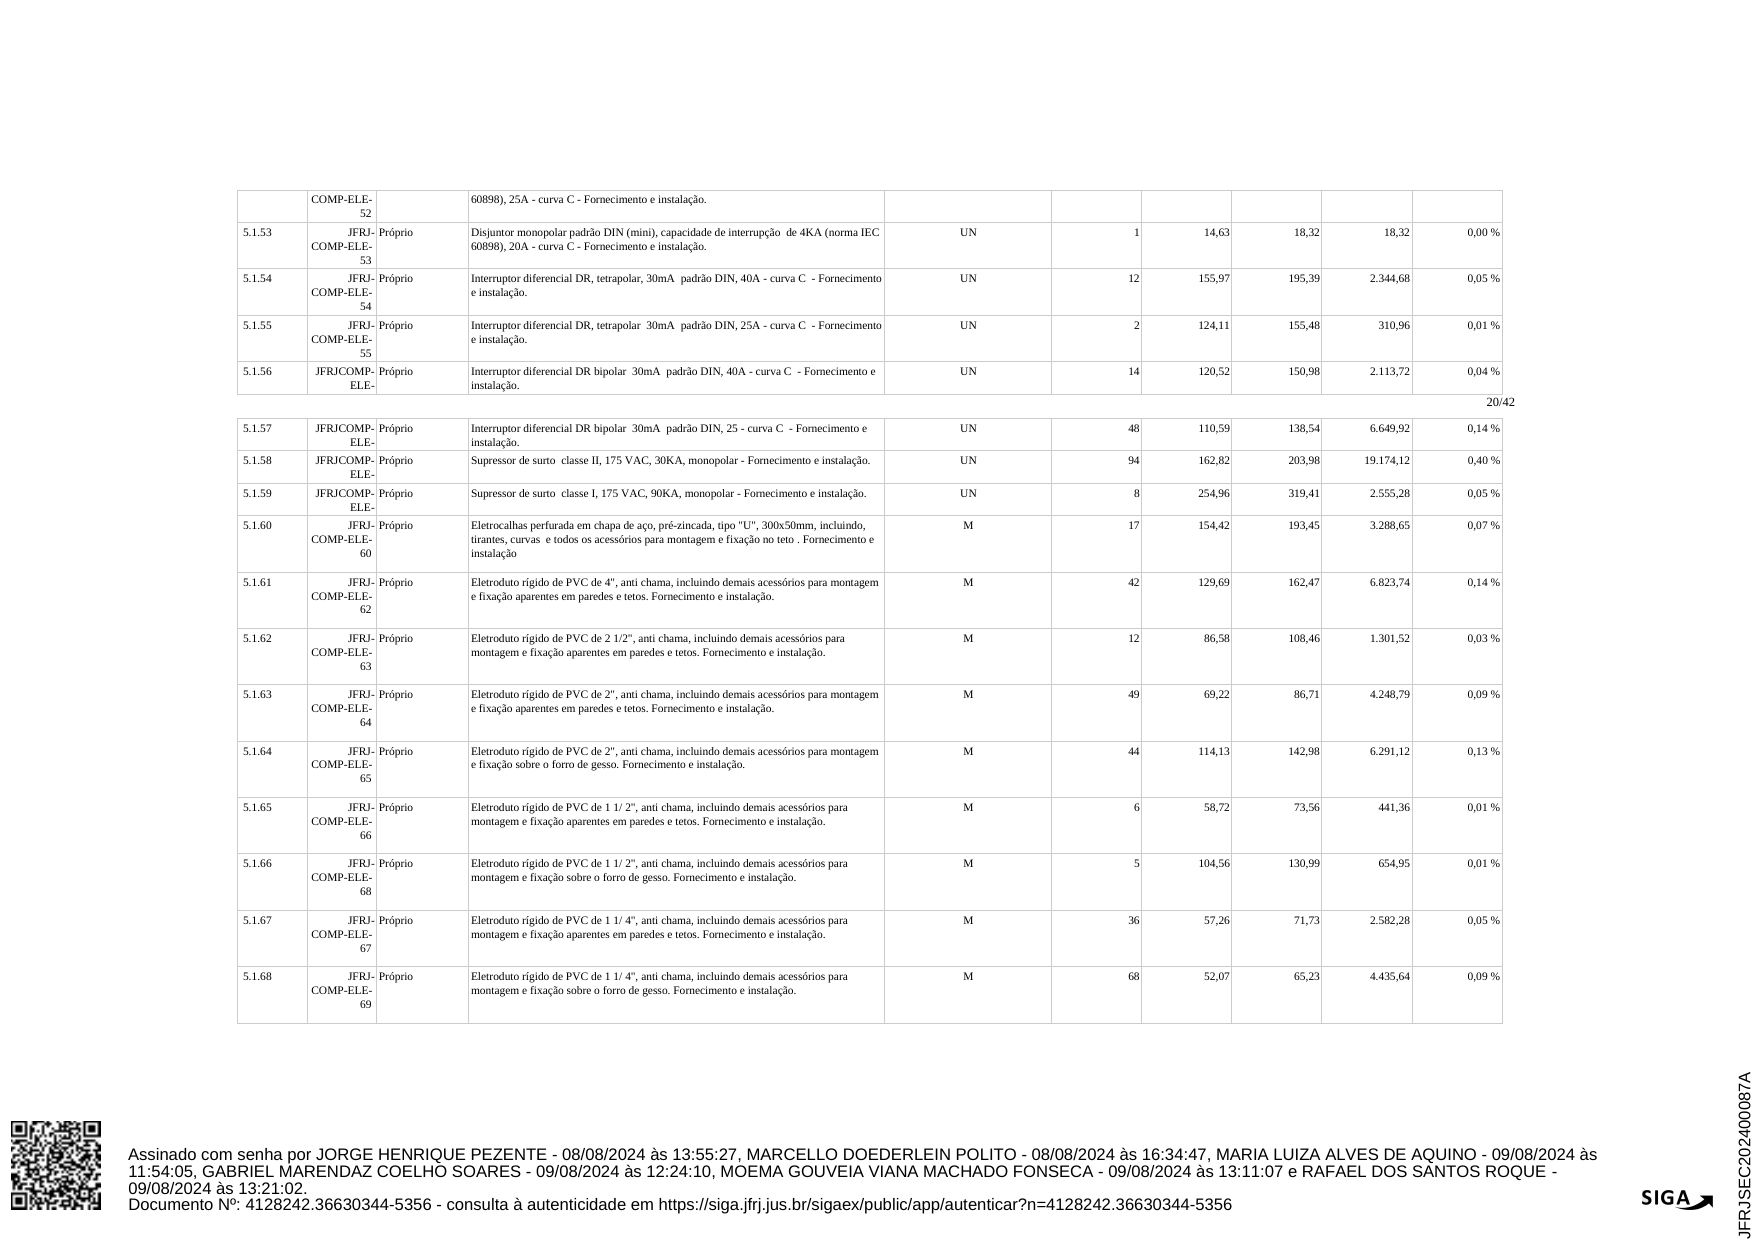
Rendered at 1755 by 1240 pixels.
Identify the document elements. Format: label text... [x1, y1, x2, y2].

table_cell 441,36 [1322, 798, 1412, 853]
table_cell 195,39 [1232, 269, 1321, 315]
table_cell M [885, 798, 1051, 853]
table_cell Próprio [377, 516, 468, 572]
table_cell 12 [1052, 269, 1141, 315]
table_cell 18,32 [1232, 223, 1321, 268]
table_cell JFRJCOMP-ELE- [308, 362, 376, 393]
table_cell Eletroduto rígido de PVC de 1 1/ 4", anti chama, incluindo demais acessórios para montagem e fixação aparentes em paredes e tetos. Fornecimento e instalação. [469, 911, 884, 966]
table_cell 5.1.65 [238, 798, 307, 853]
table_cell Próprio [377, 629, 468, 684]
table_cell 5.1.66 [238, 854, 307, 910]
table_cell Próprio [377, 223, 468, 268]
table_cell 162,82 [1142, 451, 1231, 483]
table_cell Supressor de surto classe II, 175 VAC, 30KA, monopolar - Fornecimento e instalação. [469, 451, 884, 483]
table_cell 60898), 25A - curva C - Fornecimento e instalação. [469, 191, 884, 222]
table_cell 0,09 % [1413, 967, 1502, 1022]
table_cell Disjuntor monopolar padrão DIN (mini), capacidade de interrupção de 4KA (norma IEC 60898), 20A - curva C - Fornecimento e instalação. [469, 223, 884, 268]
table_cell 310,96 [1322, 316, 1412, 361]
table_cell 5.1.63 [238, 685, 307, 741]
table_cell UN [885, 223, 1051, 268]
table_cell M [885, 854, 1051, 910]
table_cell 0,04 % [1413, 362, 1502, 393]
table_header 48 [1052, 419, 1141, 450]
table_cell 94 [1052, 451, 1141, 483]
table_cell Eletrocalhas perfurada em chapa de aço, pré-zincada, tipo "U", 300x50mm, incluindo, tirantes, curvas e todos os acessórios para montagem e fixação no teto . Fornecimento e instalação [469, 516, 884, 572]
table_cell JFRJ- COMP-ELE- 66 [308, 798, 376, 853]
table_cell Próprio [377, 685, 468, 741]
table_cell 129,69 [1142, 573, 1231, 628]
table_cell 5.1.59 [238, 484, 307, 515]
table_cell 86,71 [1232, 685, 1321, 741]
table_cell UN [885, 269, 1051, 315]
table_cell JFRJ- COMP-ELE- 68 [308, 854, 376, 910]
table_cell JFRJ- COMP-ELE- 64 [308, 685, 376, 741]
table_cell 104,56 [1142, 854, 1231, 910]
table_header JFRJCOMP-ELE- [308, 419, 376, 450]
table_cell Próprio [377, 967, 468, 1022]
table_cell 8 [1052, 484, 1141, 515]
table_cell 654,95 [1322, 854, 1412, 910]
table_cell 5.1.68 [238, 967, 307, 1022]
table_cell 162,47 [1232, 573, 1321, 628]
table_cell 5.1.61 [238, 573, 307, 628]
table_header 138,54 [1232, 419, 1321, 450]
table_cell [1232, 191, 1321, 222]
table_cell 2.113,72 [1322, 362, 1412, 393]
table_cell [238, 191, 307, 222]
table_cell 52,07 [1142, 967, 1231, 1022]
table_cell 150,98 [1232, 362, 1321, 393]
table_cell Próprio [377, 911, 468, 966]
table_cell 5.1.53 [238, 223, 307, 268]
table_cell 120,52 [1142, 362, 1231, 393]
table_cell M [885, 742, 1051, 797]
table_cell Supressor de surto classe I, 175 VAC, 90KA, monopolar - Fornecimento e instalação. [469, 484, 884, 515]
table_cell 12 [1052, 629, 1141, 684]
table_cell 86,58 [1142, 629, 1231, 684]
table_cell Próprio [377, 742, 468, 797]
table_cell Eletroduto rígido de PVC de 2 1/2", anti chama, incluindo demais acessórios para montagem e fixação aparentes em paredes e tetos. Fornecimento e instalação. [469, 629, 884, 684]
table_cell JFRJ- COMP-ELE- 67 [308, 911, 376, 966]
table_cell M [885, 967, 1051, 1022]
table_cell 155,48 [1232, 316, 1321, 361]
table_cell 155,97 [1142, 269, 1231, 315]
table_header UN [885, 419, 1051, 450]
table_cell Próprio [377, 854, 468, 910]
table_cell Interruptor diferencial DR, tetrapolar 30mA padrão DIN, 25A - curva C - Fornecimento e instalação. [469, 316, 884, 361]
table_cell Próprio [377, 316, 468, 361]
table_cell [1413, 191, 1502, 222]
table_cell 57,26 [1142, 911, 1231, 966]
table_cell JFRJ- COMP-ELE- 54 [308, 269, 376, 315]
table_cell 0,40 % [1413, 451, 1502, 483]
table_cell 0,07 % [1413, 516, 1502, 572]
table_cell 1 [1052, 223, 1141, 268]
table_cell 130,99 [1232, 854, 1321, 910]
table_cell 5.1.67 [238, 911, 307, 966]
table_cell JFRJ- COMP-ELE- 53 [308, 223, 376, 268]
table_cell 142,98 [1232, 742, 1321, 797]
table_cell 65,23 [1232, 967, 1321, 1022]
table_cell 71,73 [1232, 911, 1321, 966]
table_cell 14 [1052, 362, 1141, 393]
table_cell 203,98 [1232, 451, 1321, 483]
table_cell 6 [1052, 798, 1141, 853]
table_cell JFRJCOMP-ELE- [308, 451, 376, 483]
table_cell 2.344,68 [1322, 269, 1412, 315]
table_cell 2.582,28 [1322, 911, 1412, 966]
table_cell 154,42 [1142, 516, 1231, 572]
table_cell 5.1.62 [238, 629, 307, 684]
table_cell [1052, 191, 1141, 222]
text 20/42 [237, 394, 1516, 409]
table_cell 68 [1052, 967, 1141, 1022]
table_cell 114,13 [1142, 742, 1231, 797]
table_cell 0,00 % [1413, 223, 1502, 268]
table_cell 0,13 % [1413, 742, 1502, 797]
table_cell Eletroduto rígido de PVC de 1 1/ 4", anti chama, incluindo demais acessórios para montagem e fixação sobre o forro de gesso. Fornecimento e instalação. [469, 967, 884, 1022]
table_cell 5 [1052, 854, 1141, 910]
table_cell 3.288,65 [1322, 516, 1412, 572]
table_cell 0,03 % [1413, 629, 1502, 684]
table_cell [1142, 191, 1231, 222]
table_cell [377, 191, 468, 222]
table_cell 254,96 [1142, 484, 1231, 515]
table_cell Próprio [377, 269, 468, 315]
table_header 110,59 [1142, 419, 1231, 450]
table_cell 42 [1052, 573, 1141, 628]
table_cell 2.555,28 [1322, 484, 1412, 515]
table_cell 5.1.58 [238, 451, 307, 483]
table_cell Eletroduto rígido de PVC de 4", anti chama, incluindo demais acessórios para montagem e fixação aparentes em paredes e tetos. Fornecimento e instalação. [469, 573, 884, 628]
table_cell 5.1.64 [238, 742, 307, 797]
table_cell M [885, 573, 1051, 628]
table_cell 2 [1052, 316, 1141, 361]
table_cell 14,63 [1142, 223, 1231, 268]
table_cell Eletroduto rígido de PVC de 2", anti chama, incluindo demais acessórios para montagem e fixação sobre o forro de gesso. Fornecimento e instalação. [469, 742, 884, 797]
table_cell 193,45 [1232, 516, 1321, 572]
table_cell 5.1.55 [238, 316, 307, 361]
table_cell Próprio [377, 484, 468, 515]
table_cell 0,05 % [1413, 484, 1502, 515]
table_cell 58,72 [1142, 798, 1231, 853]
table_cell 44 [1052, 742, 1141, 797]
table_cell 0,05 % [1413, 911, 1502, 966]
table_header Próprio [377, 419, 468, 450]
table_cell 69,22 [1142, 685, 1231, 741]
table_cell 124,11 [1142, 316, 1231, 361]
table_cell 108,46 [1232, 629, 1321, 684]
table_cell UN [885, 451, 1051, 483]
table_cell Próprio [377, 798, 468, 853]
table_cell 0,01 % [1413, 316, 1502, 361]
table_cell 36 [1052, 911, 1141, 966]
table_cell JFRJCOMP-ELE- [308, 484, 376, 515]
table_cell Eletroduto rígido de PVC de 2", anti chama, incluindo demais acessórios para montagem e fixação aparentes em paredes e tetos. Fornecimento e instalação. [469, 685, 884, 741]
table_cell Eletroduto rígido de PVC de 1 1/ 2", anti chama, incluindo demais acessórios para montagem e fixação sobre o forro de gesso. Fornecimento e instalação. [469, 854, 884, 910]
table_cell 5.1.56 [238, 362, 307, 393]
table_cell UN [885, 484, 1051, 515]
table_cell JFRJ- COMP-ELE- 60 [308, 516, 376, 572]
table_cell 0,09 % [1413, 685, 1502, 741]
table_cell 4.435,64 [1322, 967, 1412, 1022]
table_cell 17 [1052, 516, 1141, 572]
table_header 0,14 % [1413, 419, 1502, 450]
table_cell 0,01 % [1413, 854, 1502, 910]
table_cell JFRJ- COMP-ELE- 69 [308, 967, 376, 1022]
table_cell 6.291,12 [1322, 742, 1412, 797]
table_header 5.1.57 [238, 419, 307, 450]
table_header 6.649,92 [1322, 419, 1412, 450]
table_cell 6.823,74 [1322, 573, 1412, 628]
table_cell Interruptor diferencial DR bipolar 30mA padrão DIN, 40A - curva C - Fornecimento e instalação. [469, 362, 884, 393]
table_cell JFRJ- COMP-ELE- 55 [308, 316, 376, 361]
table_cell Próprio [377, 362, 468, 393]
table_cell Eletroduto rígido de PVC de 1 1/ 2", anti chama, incluindo demais acessórios para montagem e fixação aparentes em paredes e tetos. Fornecimento e instalação. [469, 798, 884, 853]
table_cell 49 [1052, 685, 1141, 741]
table_cell 0,14 % [1413, 573, 1502, 628]
table_cell 1.301,52 [1322, 629, 1412, 684]
table_cell UN [885, 362, 1051, 393]
table_cell 0,05 % [1413, 269, 1502, 315]
table_cell [885, 191, 1051, 222]
table_cell 0,01 % [1413, 798, 1502, 853]
table_cell 5.1.60 [238, 516, 307, 572]
table_cell M [885, 911, 1051, 966]
table_cell Próprio [377, 573, 468, 628]
table_cell M [885, 629, 1051, 684]
table_cell Próprio [377, 451, 468, 483]
table_cell 5.1.54 [238, 269, 307, 315]
table_cell 73,56 [1232, 798, 1321, 853]
table_cell [1322, 191, 1412, 222]
table_cell JFRJ- COMP-ELE- 63 [308, 629, 376, 684]
table_header Interruptor diferencial DR bipolar 30mA padrão DIN, 25 - curva C - Fornecimento e instalação. [469, 419, 884, 450]
table_cell M [885, 516, 1051, 572]
table_cell M [885, 685, 1051, 741]
table_cell Interruptor diferencial DR, tetrapolar, 30mA padrão DIN, 40A - curva C - Fornecimento e instalação. [469, 269, 884, 315]
table_cell JFRJ- COMP-ELE- 62 [308, 573, 376, 628]
table_cell JFRJ- COMP-ELE- 65 [308, 742, 376, 797]
table_cell 18,32 [1322, 223, 1412, 268]
table_cell UN [885, 316, 1051, 361]
table_cell 319,41 [1232, 484, 1321, 515]
table_cell COMP-ELE- 52 [308, 191, 376, 222]
table_cell 4.248,79 [1322, 685, 1412, 741]
table_cell 19.174,12 [1322, 451, 1412, 483]
